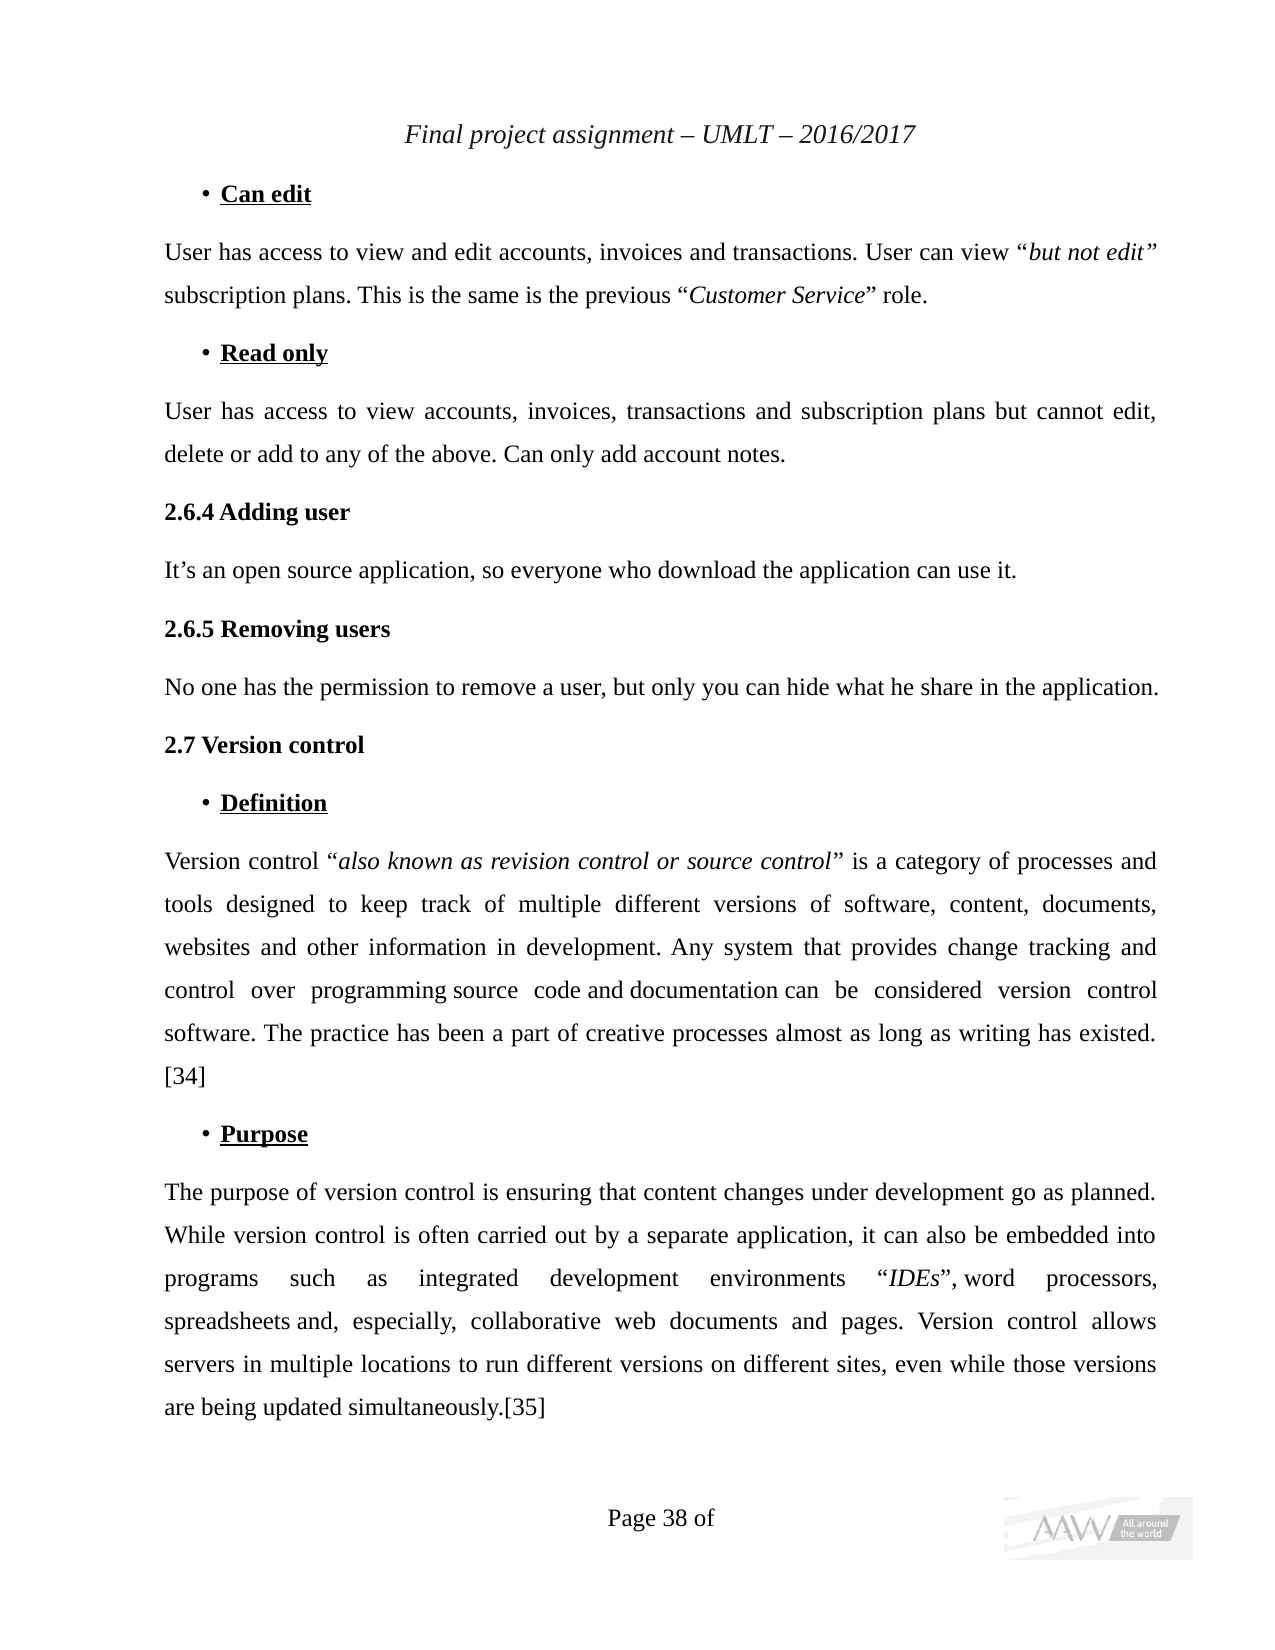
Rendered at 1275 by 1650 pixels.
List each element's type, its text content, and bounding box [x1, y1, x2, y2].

text Version control “also known as revision control or source control” is a category of processes and tools designed to keep track of multiple different versions of software, content, documents, websites and other information in development. Any system that provides change tracking and control over programming source code and documentation can be considered version control software. The practice has been a part of creative processes almost as long as writing has existed.[34] [164, 846, 1158, 1090]
subtitle 2.6.5 Removing users [164, 614, 1158, 642]
picture [1003, 1497, 1193, 1560]
text The purpose of version control is ensuring that content changes under development go as planned. While version control is often carried out by a separate application, it can also be embedded into programs such as integrated development environments “IDEs”, word processors, spreadsheets and, especially, collaborative web documents and pages. Version control allows servers in multiple locations to run different versions on different sites, even while those versions are being updated simultaneously.[35] [164, 1177, 1158, 1421]
list Can edit [202, 179, 1158, 207]
text User has access to view accounts, invoices, transactions and subscription plans but cannot edit, delete or add to any of the above. Can only add account notes. [164, 396, 1158, 468]
list Read only [202, 338, 1158, 367]
subtitle 2.7 Version control [164, 730, 1158, 759]
text It’s an open source application, so everyone who download the application can use it. [164, 556, 1158, 584]
list Purpose [202, 1119, 1158, 1148]
subtitle 2.6.4 Adding user [164, 497, 1158, 526]
text No one has the permission to remove a user, but only you can hide what he share in the application. [164, 672, 1167, 701]
text User has access to view and edit accounts, invoices and transactions. User can view “but not edit” subscription plans. This is the same is the previous “Customer Service” role. [164, 237, 1158, 309]
list Definition [202, 788, 1158, 817]
